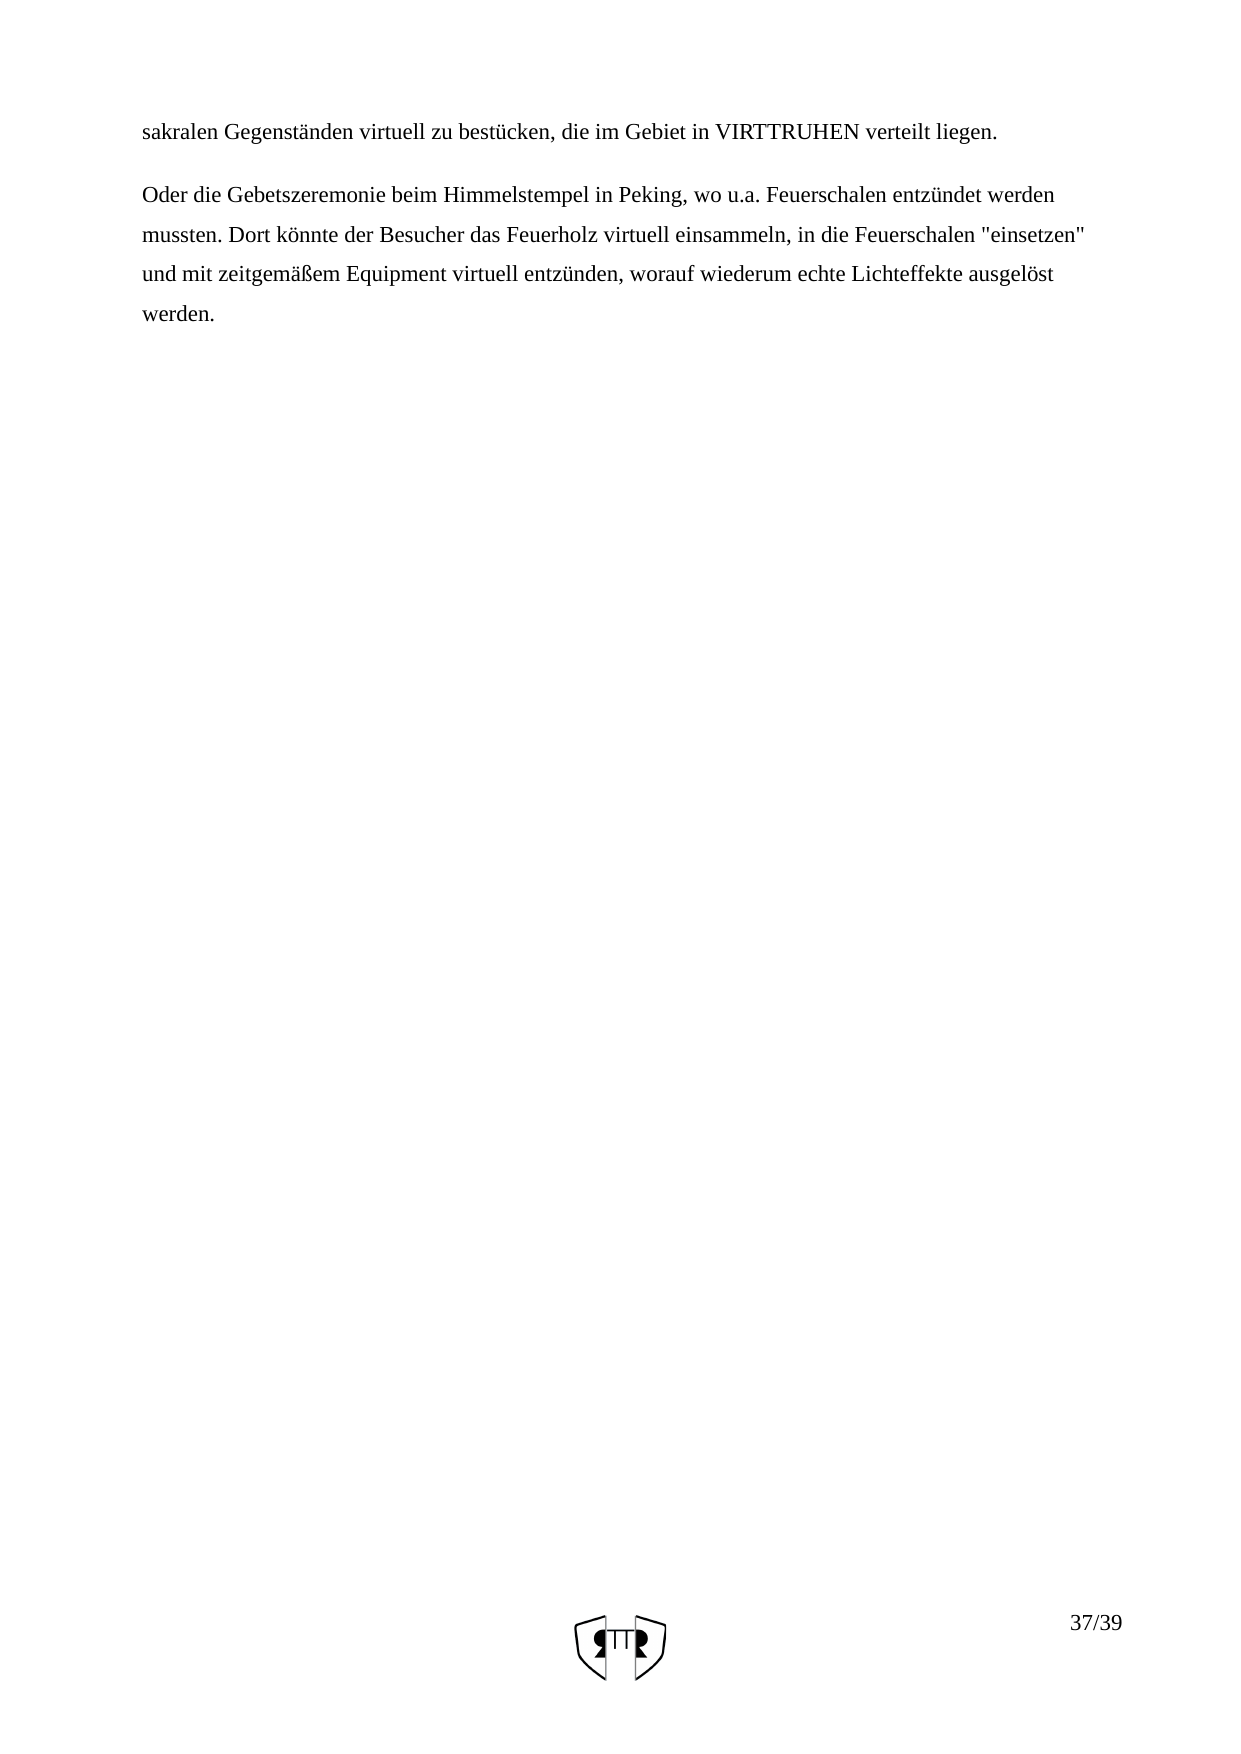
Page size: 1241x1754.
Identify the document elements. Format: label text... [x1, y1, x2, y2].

text Oder die Gebetszeremonie beim Himmelstempel in Peking, wo u.a. Feuerschalen entzündet werden mussten. Dort könnte der Besucher das Feuerholz virtuell einsammeln, in die Feuerschalen "einsetzen" und mit zeitgemäßem Equipment virtuell entzünden, worauf wiederum echte Lichteffekte ausgelöst werden. [142, 181, 1122, 326]
text sakralen Gegenständen virtuell zu bestücken, die im Gebiet in VIRTTRUHEN verteilt liegen. [142, 118, 1122, 144]
picture [574, 1615, 667, 1681]
